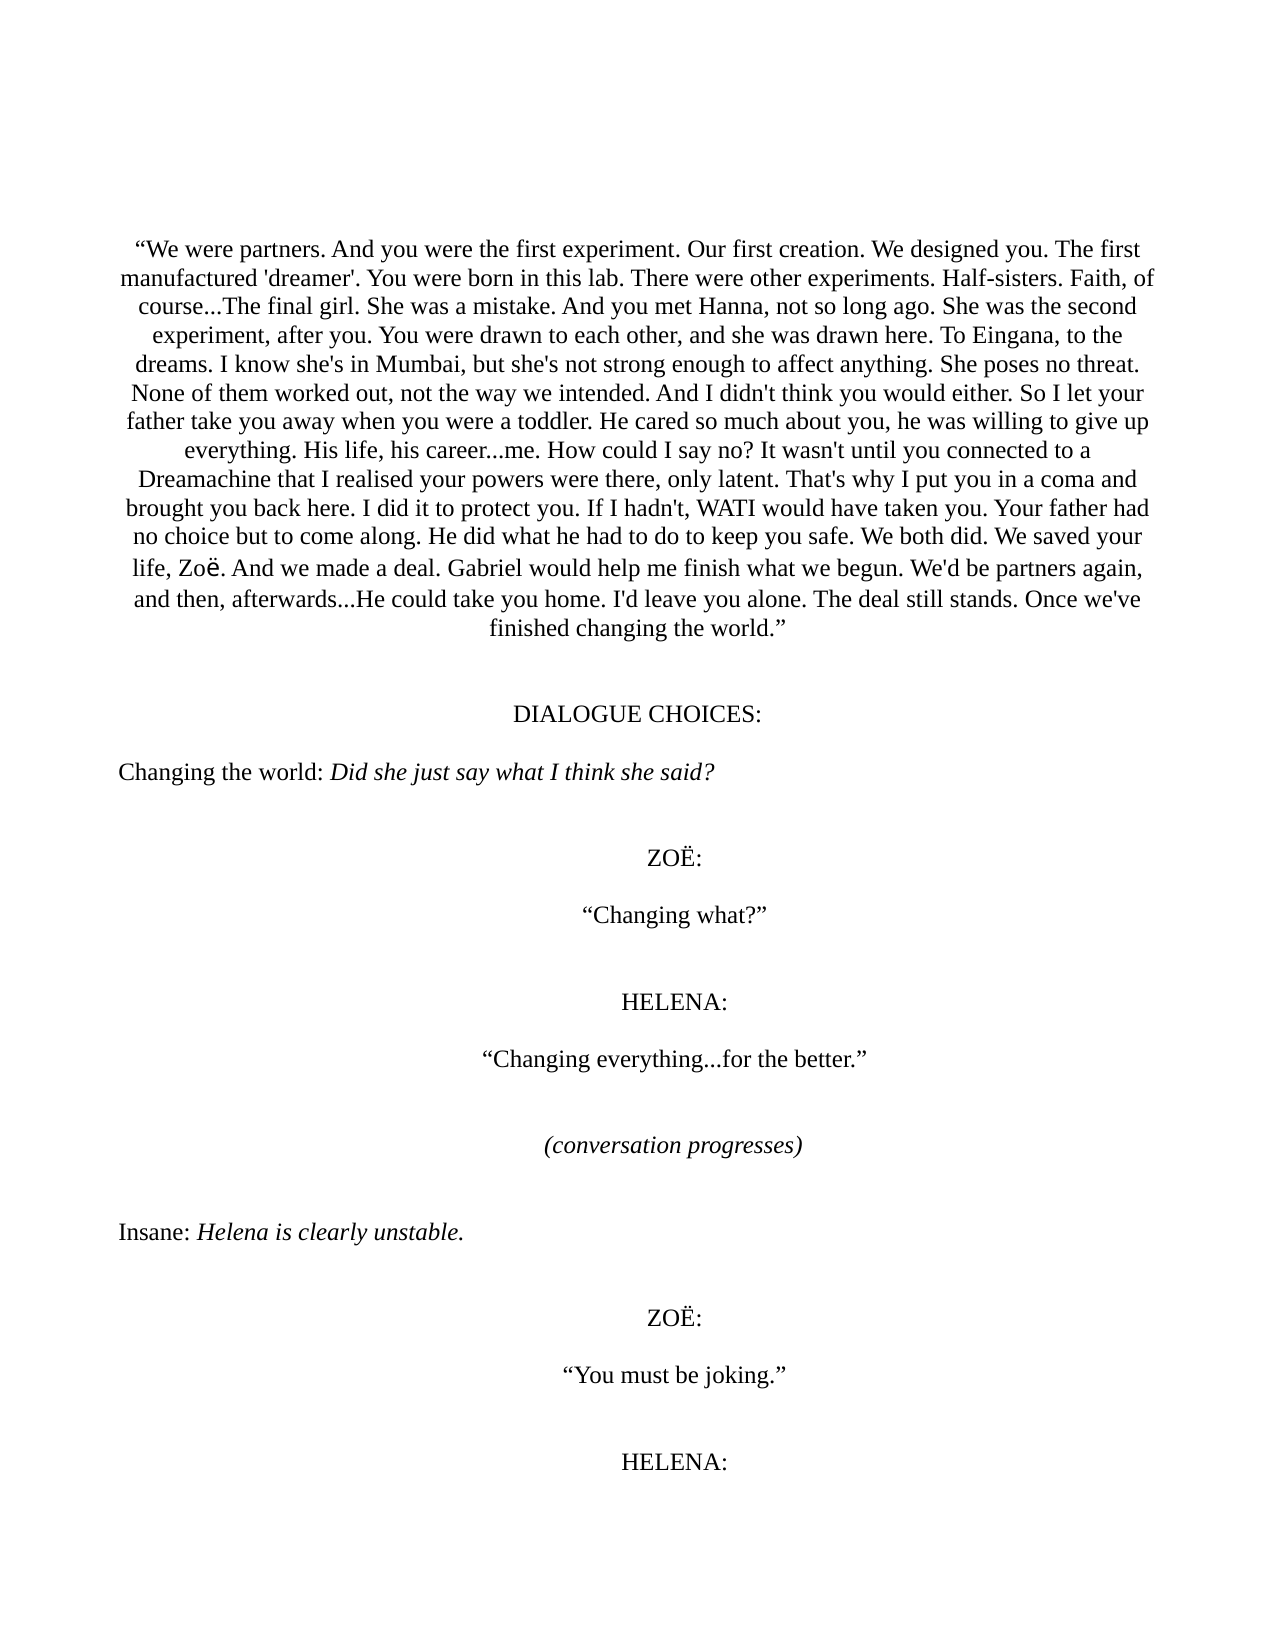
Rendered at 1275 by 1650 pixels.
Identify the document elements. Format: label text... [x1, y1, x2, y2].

text ZOË: [118, 1303, 1157, 1332]
text DIALOGUE CHOICES: [118, 699, 1157, 728]
text Changing the world: Did she just say what I think she said? [118, 757, 1157, 785]
text “Changing what?” [118, 900, 1157, 929]
text “Changing everything...for the better.” [118, 1044, 1157, 1073]
text “You must be joking.” [118, 1360, 1157, 1389]
text (conversation progresses) [118, 1130, 1157, 1159]
text HELENA: [118, 1447, 1157, 1475]
text ZOË: [118, 843, 1157, 872]
text Insane: Helena is clearly unstable. [118, 1217, 1157, 1245]
text “We were partners. And you were the first experiment. Our first creation. We designed you. The first manufactured 'dreamer'. You were born in this lab. There were other experiments. Half-sisters. Faith, of course...The final girl. She was a mistake. And you met Hanna, not so long ago. She was the second experiment, after you. You were drawn to each other, and she was drawn here. To Eingana, to the dreams. I know she's in Mumbai, but she's not strong enough to affect anything. She poses no threat. None of them worked out, not the way we intended. And I didn't think you would either. So I let your father take you away when you were a toddler. He cared so much about you, he was willing to give up everything. His life, his career...me. How could I say no? It wasn't until you connected to a Dreamachine that I realised your powers were there, only latent. That's why I put you in a coma and brought you back here. I did it to protect you. If I hadn't, WATI would have taken you. Your father had no choice but to come along. He did what he had to do to keep you safe. We both did. We saved your life, Zoë. And we made a deal. Gabriel would help me finish what we begun. We'd be partners again, and then, afterwards...He could take you home. I'd leave you alone. The deal still stands. Once we've finished changing the world.” [118, 234, 1157, 642]
text HELENA: [118, 987, 1157, 1015]
